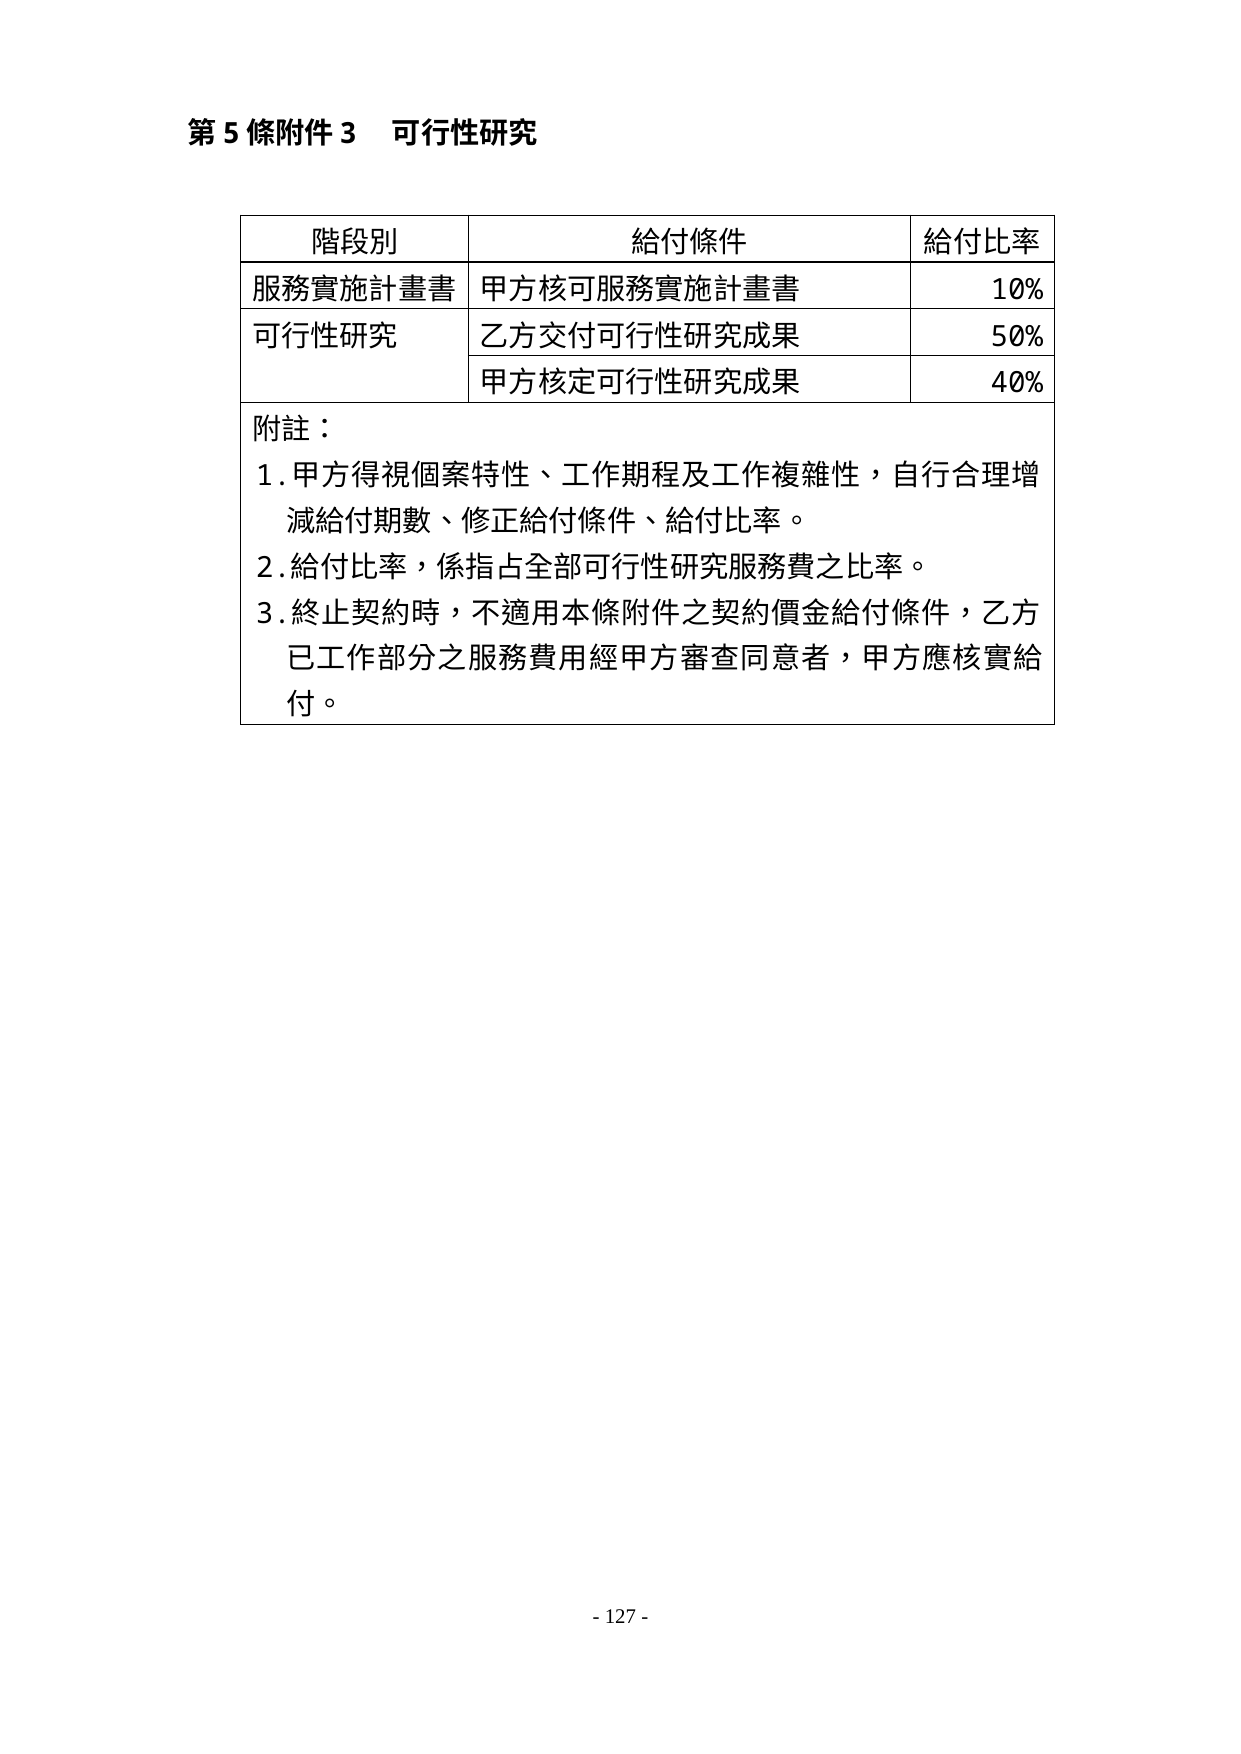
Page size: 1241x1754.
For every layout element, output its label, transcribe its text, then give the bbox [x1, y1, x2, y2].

table_cell 可行性研究 [241, 309, 468, 402]
text 第5條附件3 可行性研究 [187, 89, 1053, 152]
table_cell 服務實施計畫書 [241, 263, 468, 308]
table_cell 甲方核可服務實施計畫書 [469, 263, 910, 308]
table_cell 附註： 1.甲方得視個案特性、工作期程及工作複雜性，自行合理增減給付期數、修正給付條件、給付比率。 2.給付比率，係指占全部可行性研究服務費之比率。 3.終止契約時，不適用本條附件之契約價金給付條件，乙方已工作部分之服務費用經甲方審查同意者，甲方應核實給付。 [241, 403, 1054, 724]
table_cell 50% [911, 309, 1054, 355]
table_cell 甲方核定可行性研究成果 [469, 356, 910, 402]
table_cell 40% [911, 356, 1054, 402]
table_header 給付比率 [911, 216, 1054, 261]
table_cell 乙方交付可行性研究成果 [469, 309, 910, 355]
table_header 階段別 [241, 216, 468, 261]
table_header 給付條件 [469, 216, 910, 261]
table_cell 10% [911, 263, 1054, 308]
